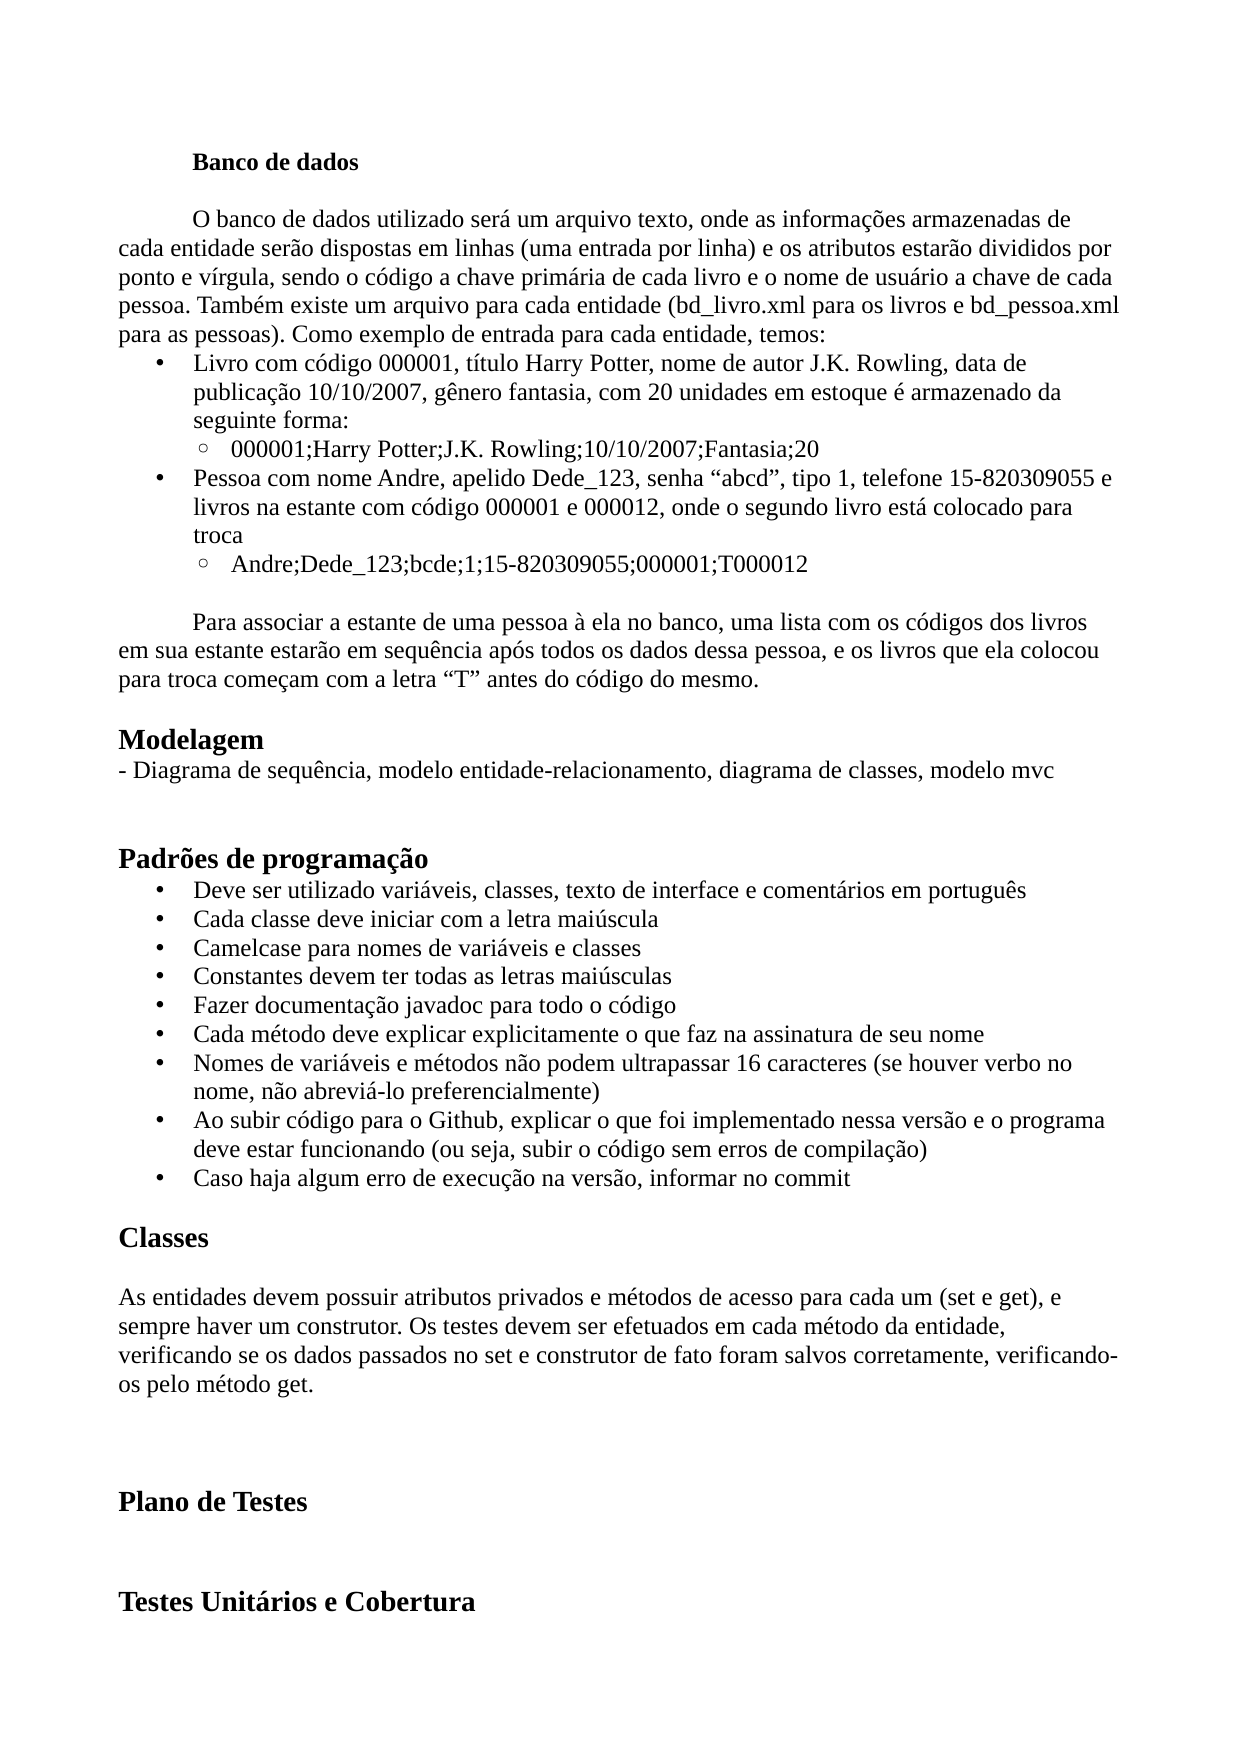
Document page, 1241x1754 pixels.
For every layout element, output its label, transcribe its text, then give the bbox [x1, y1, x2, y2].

list Caso haja algum erro de execução na versão, informar no commit [156, 1163, 1122, 1191]
list Cada método deve explicar explicitamente o que faz na assinatura de seu nome [156, 1019, 1122, 1048]
list Cada classe deve iniciar com a letra maiúscula [156, 904, 1122, 933]
text Para associar a estante de uma pessoa à ela no banco, uma lista com os códigos dos livros em sua estante estarão em sequência após todos os dados dessa pessoa, e os livros que ela colocou para troca começam com a letra “T” antes do código do mesmo. [118, 607, 1122, 693]
list Andre;Dede_123;bcde;1;15-820309055;000001;T000012 [193, 549, 1122, 578]
list Nomes de variáveis e métodos não podem ultrapassar 16 caracteres (se houver verbo no nome, não abreviá-lo preferencialmente) [156, 1048, 1122, 1105]
list 000001;Harry Potter;J.K. Rowling;10/10/2007;Fantasia;20 [193, 434, 1122, 463]
text O banco de dados utilizado será um arquivo texto, onde as informações armazenadas de cada entidade serão dispostas em linhas (uma entrada por linha) e os atributos estarão divididos por ponto e vírgula, sendo o código a chave primária de cada livro e o nome de usuário a chave de cada pessoa. Também existe um arquivo para cada entidade (bd_livro.xml para os livros e bd_pessoa.xml para as pessoas). Como exemplo de entrada para cada entidade, temos: [118, 204, 1122, 348]
text As entidades devem possuir atributos privados e métodos de acesso para cada um (set e get), e sempre haver um construtor. Os testes devem ser efetuados em cada método da entidade, verificando se os dados passados no set e construtor de fato foram salvos corretamente, verificando-os pelo método get. [118, 1282, 1122, 1397]
list Pessoa com nome Andre, apelido Dede_123, senha “abcd”, tipo 1, telefone 15-820309055 e livros na estante com código 000001 e 000012, onde o segundo livro está colocado para troca [156, 463, 1122, 549]
list Fazer documentação javadoc para todo o código [156, 990, 1122, 1019]
text Plano de Testes [118, 1484, 1122, 1517]
text Classes [118, 1220, 1122, 1254]
text - Diagrama de sequência, modelo entidade-relacionamento, diagrama de classes, modelo mvc [118, 755, 1122, 784]
list Ao subir código para o Github, explicar o que foi implementado nessa versão e o programa deve estar funcionando (ou seja, subir o código sem erros de compilação) [156, 1105, 1122, 1163]
list Livro com código 000001, título Harry Potter, nome de autor J.K. Rowling, data de publicação 10/10/2007, gênero fantasia, com 20 unidades em estoque é armazenado da seguinte forma: [156, 348, 1122, 434]
text Padrões de programação [118, 842, 1122, 875]
list Camelcase para nomes de variáveis e classes [156, 933, 1122, 961]
text Testes Unitários e Cobertura [118, 1584, 1122, 1618]
text Banco de dados [118, 147, 1122, 176]
list Deve ser utilizado variáveis, classes, texto de interface e comentários em português [156, 875, 1122, 904]
list Constantes devem ter todas as letras maiúsculas [156, 961, 1122, 990]
text Modelagem [118, 722, 1122, 755]
